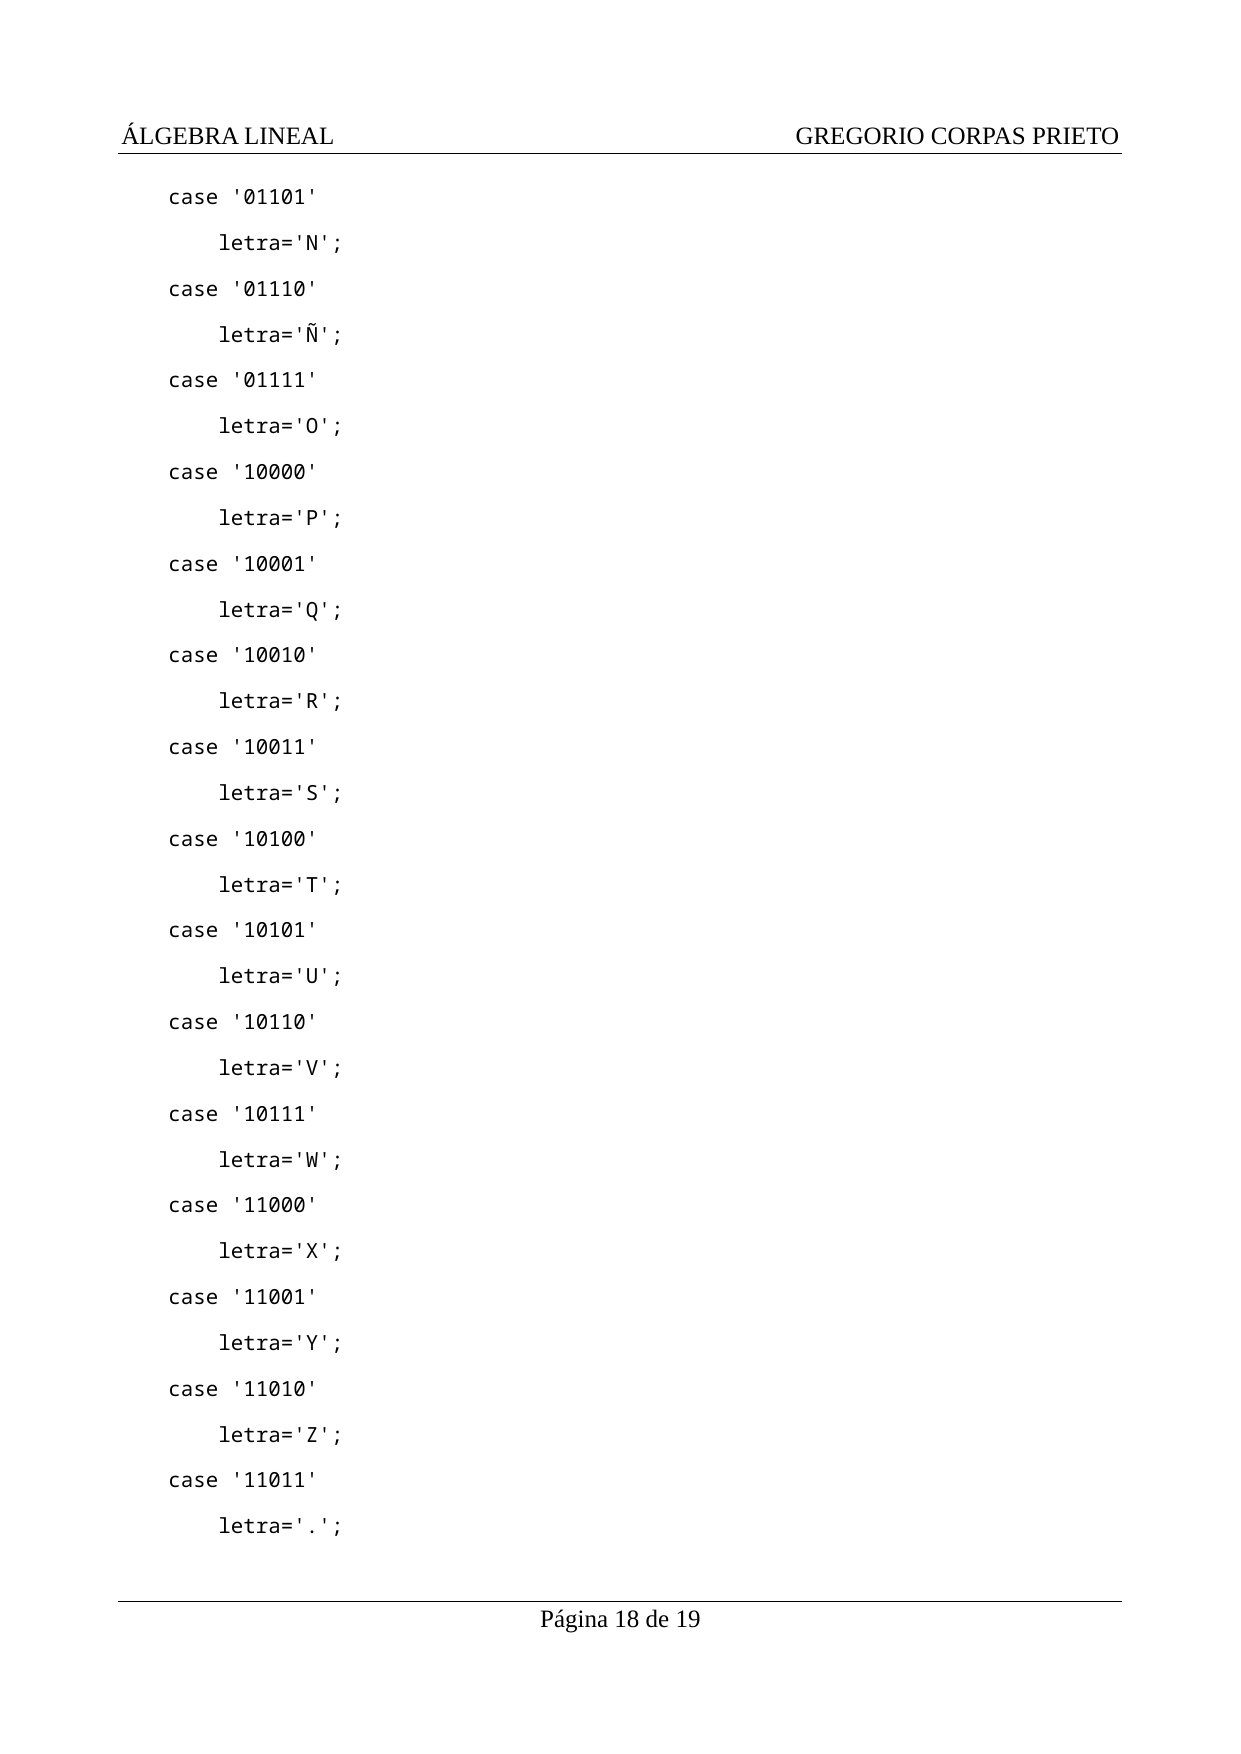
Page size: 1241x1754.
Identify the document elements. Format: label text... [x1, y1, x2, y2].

text case '11011' [118, 1466, 1122, 1494]
text letra='.'; [118, 1511, 1122, 1540]
text letra='Ñ'; [118, 320, 1122, 348]
text letra='Z'; [118, 1420, 1122, 1448]
text case '01111' [118, 366, 1122, 394]
text letra='O'; [118, 411, 1122, 440]
text letra='W'; [118, 1145, 1122, 1173]
text case '01101' [118, 182, 1122, 211]
text letra='X'; [118, 1236, 1122, 1265]
text letra='T'; [118, 870, 1122, 898]
text letra='R'; [118, 686, 1122, 715]
text case '10011' [118, 732, 1122, 761]
text case '10110' [118, 1007, 1122, 1036]
text letra='Q'; [118, 595, 1122, 623]
text letra='P'; [118, 503, 1122, 532]
text case '11000' [118, 1191, 1122, 1219]
text case '10100' [118, 824, 1122, 852]
text letra='V'; [118, 1053, 1122, 1082]
text case '10000' [118, 457, 1122, 486]
text letra='U'; [118, 961, 1122, 990]
text case '10010' [118, 641, 1122, 669]
text letra='N'; [118, 228, 1122, 257]
text letra='S'; [118, 778, 1122, 807]
text case '11001' [118, 1282, 1122, 1311]
text case '10111' [118, 1099, 1122, 1127]
text case '11010' [118, 1374, 1122, 1402]
text case '10101' [118, 916, 1122, 944]
text case '01110' [118, 274, 1122, 302]
text case '10001' [118, 549, 1122, 577]
text letra='Y'; [118, 1328, 1122, 1357]
